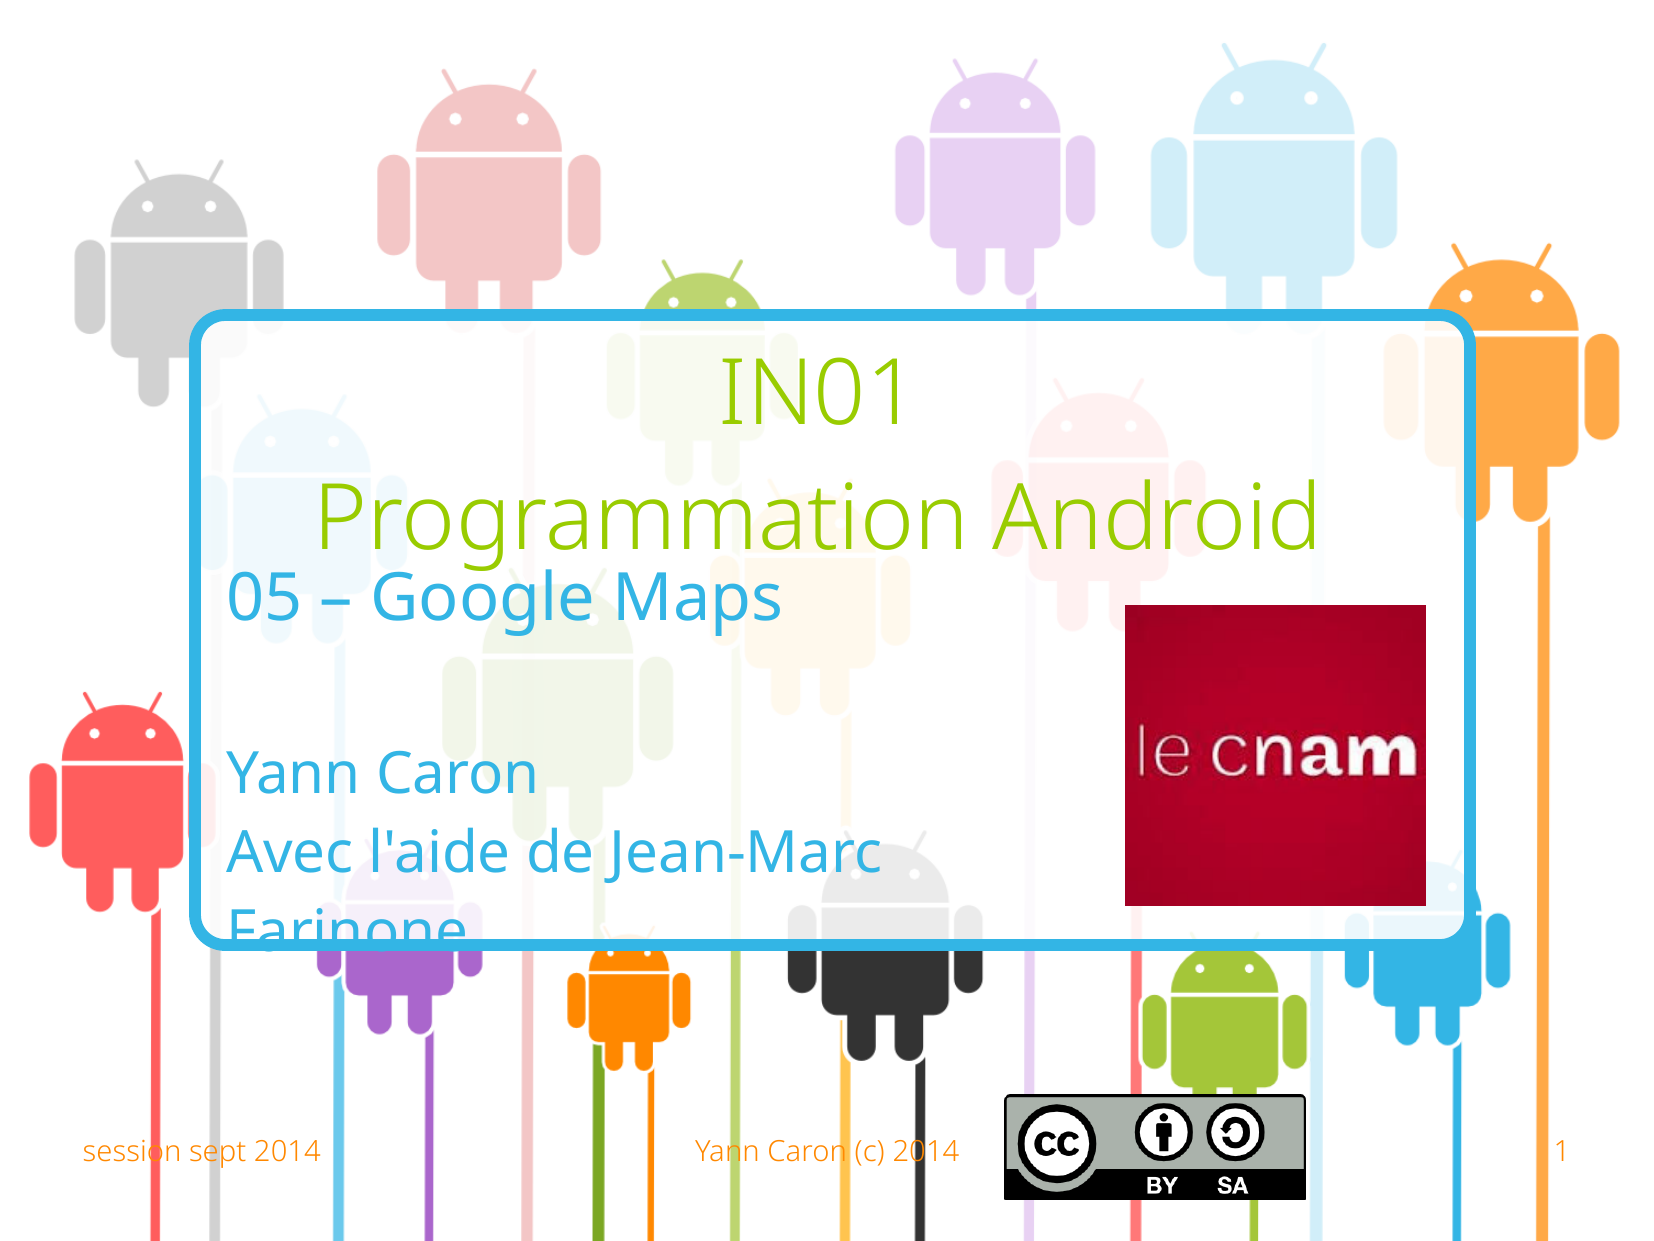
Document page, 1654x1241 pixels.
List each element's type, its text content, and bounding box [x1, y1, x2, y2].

text_box [252, 573, 271, 579]
title IN01 Programmation Android [75, 330, 1563, 573]
text_box [409, 939, 425, 946]
text_box [552, 573, 618, 579]
text_box [430, 939, 441, 946]
text_box [373, 939, 390, 946]
text_box [299, 939, 317, 946]
text_box 05 – Google Maps Yann Caron Avec l'aide de Jean-Marc Farinone [225, 579, 1111, 939]
text_box [394, 939, 404, 946]
text_box [337, 939, 353, 946]
text_box [195, 573, 237, 946]
text_box [264, 939, 279, 946]
text_box [322, 939, 332, 946]
text_box [237, 939, 259, 946]
text_box [284, 939, 294, 946]
text_box [444, 573, 1471, 946]
text_box [276, 573, 388, 579]
picture [16, 9, 1637, 1241]
text_box [410, 573, 546, 579]
text_box [199, 315, 1466, 330]
text_box [358, 939, 370, 946]
text_box [628, 573, 657, 579]
